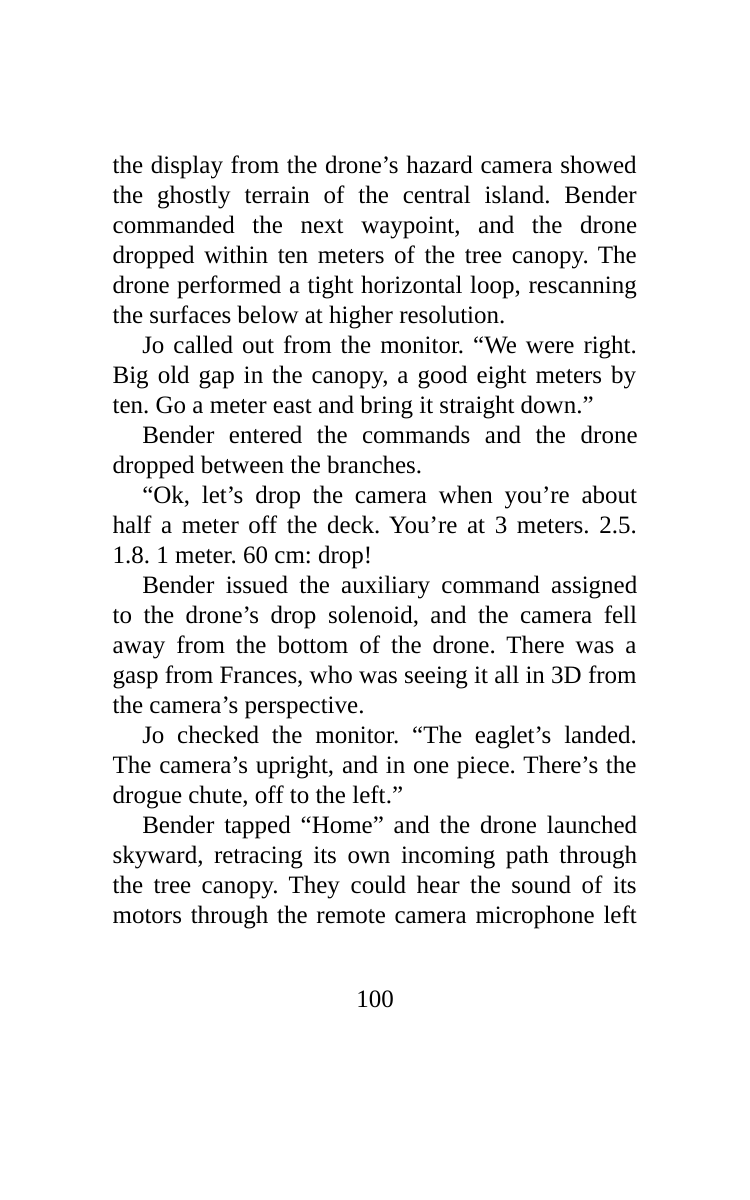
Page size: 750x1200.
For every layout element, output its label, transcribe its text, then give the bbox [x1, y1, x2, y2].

text Bender tapped “Home” and the drone launched skyward, retracing its own incoming path through the tree canopy. They could hear the sound of its motors through the remote camera microphone left [112, 810, 637, 930]
text Jo checked the monitor. “The eaglet’s landed. The camera’s upright, and in one piece. There’s the drogue chute, off to the left.” [112, 720, 637, 810]
text “Ok, let’s drop the camera when you’re about half a meter off the deck. You’re at 3 meters. 2.5. 1.8. 1 meter. 60 cm: drop! [112, 480, 637, 570]
text Bender entered the commands and the drone dropped between the branches. [112, 420, 637, 480]
text the display from the drone’s hazard camera showed the ghostly terrain of the central island. Bender commanded the next waypoint, and the drone dropped within ten meters of the tree canopy. The drone performed a tight horizontal loop, rescanning the surfaces below at higher resolution. [112, 150, 637, 330]
text Bender issued the auxiliary command assigned to the drone’s drop solenoid, and the camera fell away from the bottom of the drone. There was a gasp from Frances, who was seeing it all in 3D from the camera’s perspective. [112, 570, 637, 720]
text Jo called out from the monitor. “We were right. Big old gap in the canopy, a good eight meters by ten. Go a meter east and bring it straight down.” [112, 330, 637, 420]
